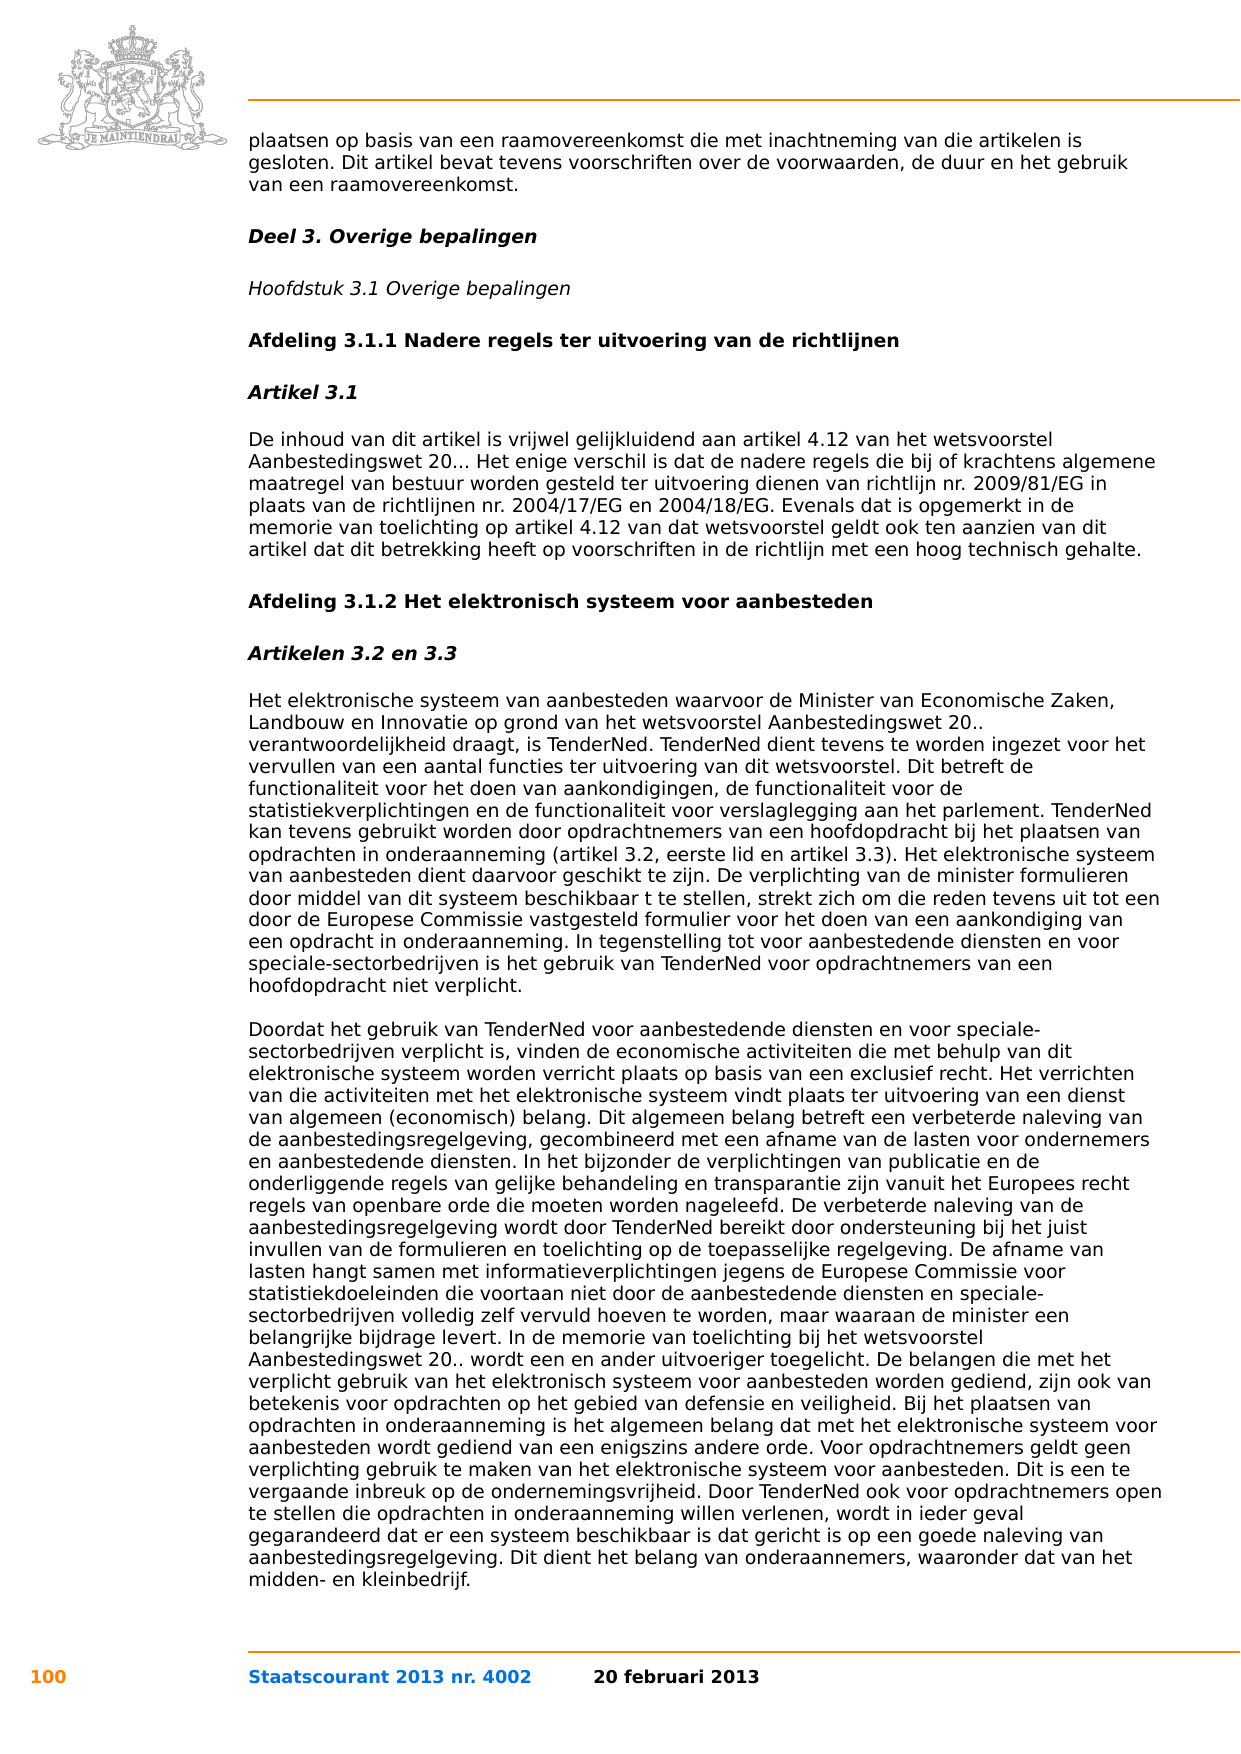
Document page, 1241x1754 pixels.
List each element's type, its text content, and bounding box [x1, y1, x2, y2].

text plaatsen op basis van een raamovereenkomst die met inachtneming van die artikelen is gesloten. Dit artikel bevat tevens voorschriften over de voorwaarden, de duur en het gebruik van een raamovereenkomst. [248, 130, 1163, 196]
subtitle Afdeling 3.1.2 Het elektronisch systeem voor aanbesteden [248, 591, 1163, 613]
text Doordat het gebruik van TenderNed voor aanbestedende diensten en voor speciale-sectorbedrijven verplicht is, vinden de economische activiteiten die met behulp van dit elektronische systeem worden verricht plaats op basis van een exclusief recht. Het verrichten van die activiteiten met het elektronische systeem vindt plaats ter uitvoering van een dienst van algemeen (economisch) belang. Dit algemeen belang betreft een verbeterde naleving van de aanbestedingsregelgeving, gecombineerd met een afname van de lasten voor ondernemers en aanbestedende diensten. In het bijzonder de verplichtingen van publicatie en de onderliggende regels van gelijke behandeling en transparantie zijn vanuit het Europees recht regels van openbare orde die moeten worden nageleefd. De verbeterde naleving van de aanbestedingsregelgeving wordt door TenderNed bereikt door ondersteuning bij het juist invullen van de formulieren en toelichting op de toepasselijke regelgeving. De afname van lasten hangt samen met informatieverplichtingen jegens de Europese Commissie voor statistiekdoeleinden die voortaan niet door de aanbestedende diensten en speciale-sectorbedrijven volledig zelf vervuld hoeven te worden, maar waaraan de minister een belangrijke bijdrage levert. In de memorie van toelichting bij het wetsvoorstel Aanbestedingswet 20.. wordt een en ander uitvoeriger toegelicht. De belangen die met het verplicht gebruik van het elektronisch systeem voor aanbesteden worden gediend, zijn ook van betekenis voor opdrachten op het gebied van defensie en veiligheid. Bij het plaatsen van opdrachten in onderaanneming is het algemeen belang dat met het elektronische systeem voor aanbesteden wordt gediend van een enigszins andere orde. Voor opdrachtnemers geldt geen verplichting gebruik te maken van het elektronische systeem voor aanbesteden. Dit is een te vergaande inbreuk op de ondernemingsvrijheid. Door TenderNed ook voor opdrachtnemers open te stellen die opdrachten in onderaanneming willen verlenen, wordt in ieder geval gegarandeerd dat er een systeem beschikbaar is dat gericht is op een goede naleving van aanbestedingsregelgeving. Dit dient het belang van onderaannemers, waaronder dat van het midden- en kleinbedrijf. [248, 1019, 1163, 1591]
subtitle Afdeling 3.1.1 Nadere regels ter uitvoering van de richtlijnen [248, 330, 1163, 352]
text De inhoud van dit artikel is vrijwel gelijkluidend aan artikel 4.12 van het wetsvoorstel Aanbestedingswet 20... Het enige verschil is dat de nadere regels die bij of krachtens algemene maatregel van bestuur worden gesteld ter uitvoering dienen van richtlijn nr. 2009/81/EG in plaats van de richtlijnen nr. 2004/17/EG en 2004/18/EG. Evenals dat is opgemerkt in de memorie van toelichting op artikel 4.12 van dat wetsvoorstel geldt ook ten aanzien van dit artikel dat dit betrekking heeft op voorschriften in de richtlijn met een hoog technisch gehalte. [248, 429, 1163, 561]
subtitle Hoofdstuk 3.1 Overige bepalingen [248, 278, 1163, 300]
subtitle Deel 3. Overige bepalingen [248, 226, 1163, 248]
subtitle Artikel 3.1 [248, 382, 1163, 404]
text Het elektronische systeem van aanbesteden waarvoor de Minister van Economische Zaken, Landbouw en Innovatie op grond van het wetsvoorstel Aanbestedingswet 20.. verantwoordelijkheid draagt, is TenderNed. TenderNed dient tevens te worden ingezet voor het vervullen van een aantal functies ter uitvoering van dit wetsvoorstel. Dit betreft de functionaliteit voor het doen van aankondigingen, de functionaliteit voor de statistiekverplichtingen en de functionaliteit voor verslaglegging aan het parlement. TenderNed kan tevens gebruikt worden door opdrachtnemers van een hoofdopdracht bij het plaatsen van opdrachten in onderaanneming (artikel 3.2, eerste lid en artikel 3.3). Het elektronische systeem van aanbesteden dient daarvoor geschikt te zijn. De verplichting van de minister formulieren door middel van dit systeem beschikbaar t te stellen, strekt zich om die reden tevens uit tot een door de Europese Commissie vastgesteld formulier voor het doen van een aankondiging van een opdracht in onderaanneming. In tegenstelling tot voor aanbestedende diensten en voor speciale-sectorbedrijven is het gebruik van TenderNed voor opdrachtnemers van een hoofdopdracht niet verplicht. [248, 689, 1163, 997]
subtitle Artikelen 3.2 en 3.3 [248, 643, 1163, 664]
picture [38, 25, 227, 150]
